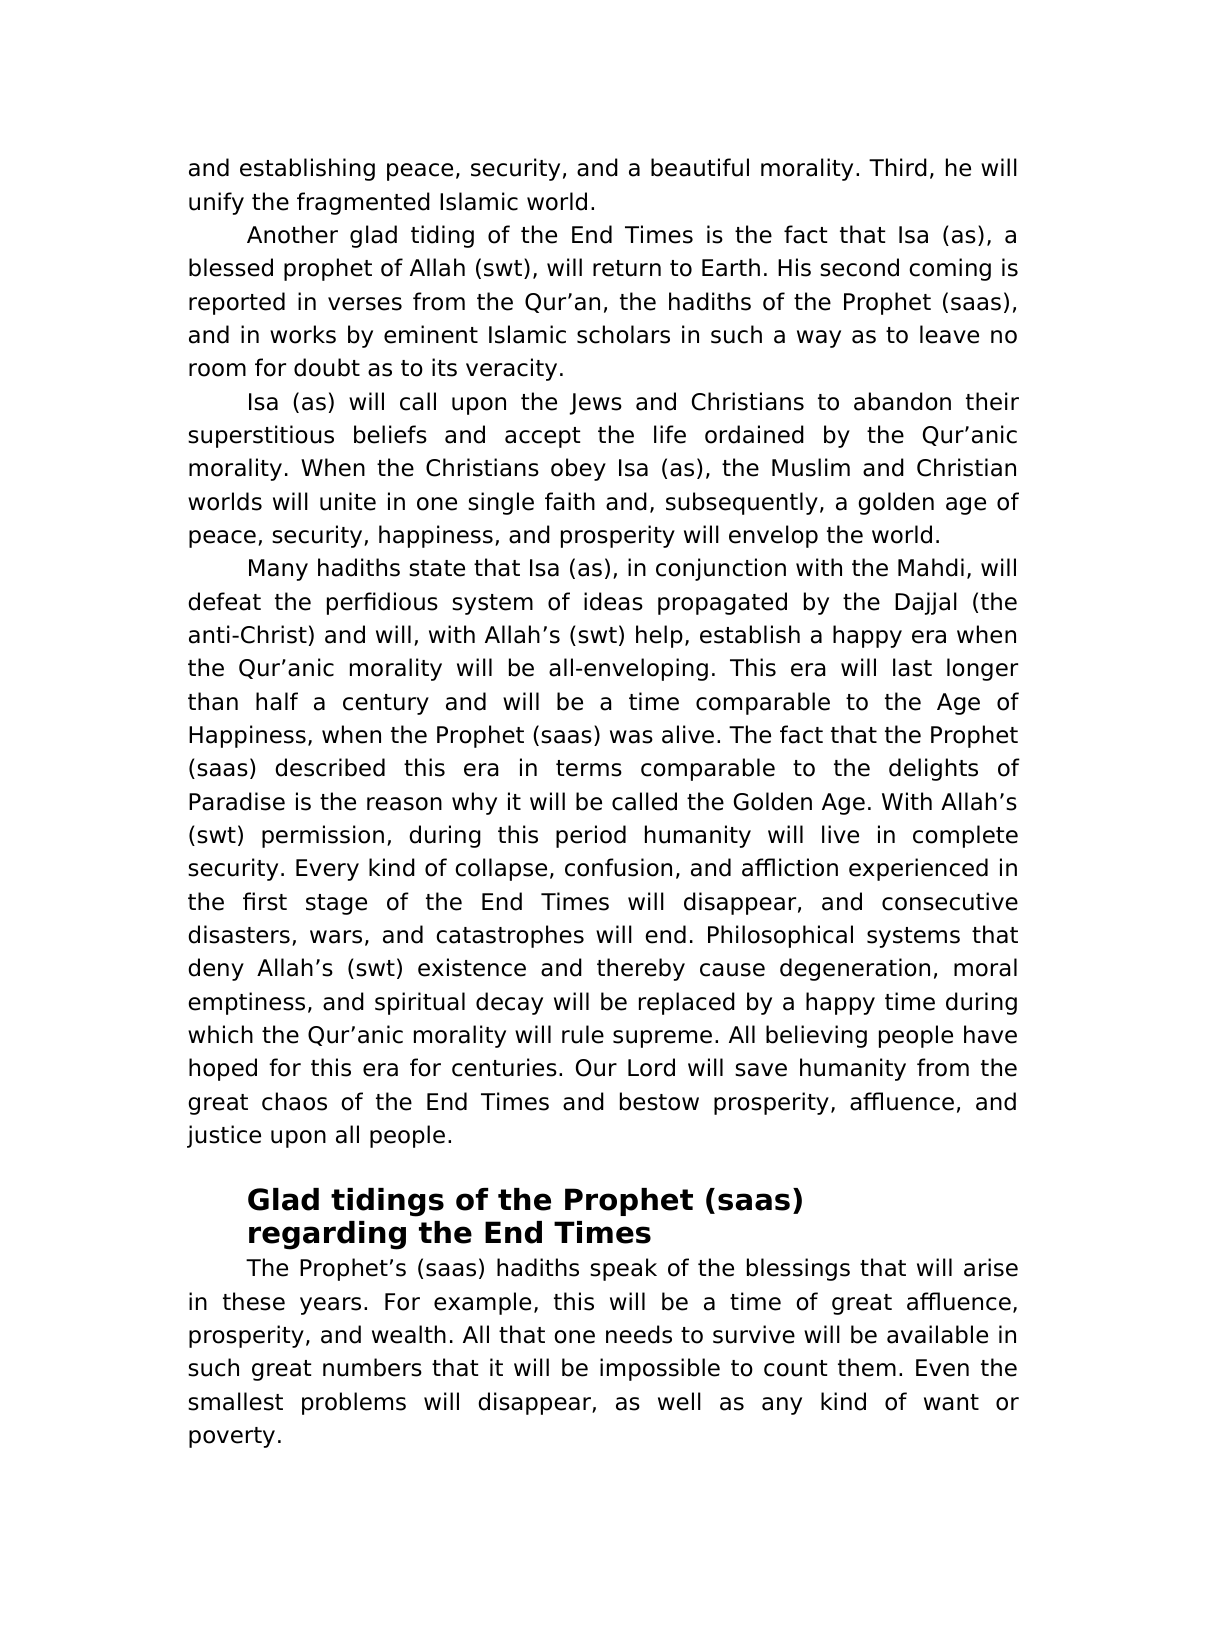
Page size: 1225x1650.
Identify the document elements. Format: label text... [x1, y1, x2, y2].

text Many hadiths state that Isa (as), in conjunction with the Mahdi, will defeat the perfidious system of ideas propagated by the Dajjal (the anti-Christ) and will, with Allah’s (swt) help, establish a happy era when the Qur’anic morality will be all-enveloping. This era will last longer than half a century and will be a time comparable to the Age of Happiness, when the Prophet (saas) was alive. The fact that the Prophet (saas) described this era in terms comparable to the delights of Paradise is the reason why it will be called the Golden Age. With Allah’s (swt) permission, during this period humanity will live in complete security. Every kind of collapse, confusion, and affliction experienced in the first stage of the End Times will disappear, and consecutive disasters, wars, and catastrophes will end. Philosophical systems that deny Allah’s (swt) existence and thereby cause degeneration, moral emptiness, and spiritual decay will be replaced by a happy time during which the Qur’anic morality will rule supreme. All believing people have hoped for this era for centuries. Our Lord will save humanity from the great chaos of the End Times and bestow prosperity, affluence, and justice upon all people. [187, 550, 1020, 1150]
text Isa (as) will call upon the Jews and Christians to abandon their superstitious beliefs and accept the life ordained by the Qur’anic morality. When the Christians obey Isa (as), the Muslim and Christian worlds will unite in one single faith and, subsequently, a golden age of peace, security, happiness, and prosperity will envelop the world. [187, 383, 1020, 550]
text The Prophet’s (saas) hadiths speak of the blessings that will arise in these years. For example, this will be a time of great affluence, prosperity, and wealth. All that one needs to survive will be available in such great numbers that it will be impossible to count them. Even the smallest problems will disappear, as well as any kind of want or poverty. [187, 1250, 1020, 1450]
text Another glad tiding of the End Times is the fact that Isa (as), a blessed prophet of Allah (swt), will return to Earth. His second coming is reported in verses from the Qur’an, the hadiths of the Prophet (saas), and in works by eminent Islamic scholars in such a way as to leave no room for doubt as to its veracity. [187, 217, 1020, 383]
text Glad tidings of the Prophet (saas) [187, 1183, 1020, 1217]
text and establishing peace, security, and a beautiful morality. Third, he will unify the fragmented Islamic world. [187, 150, 1020, 217]
text regarding the End Times [187, 1217, 1020, 1250]
